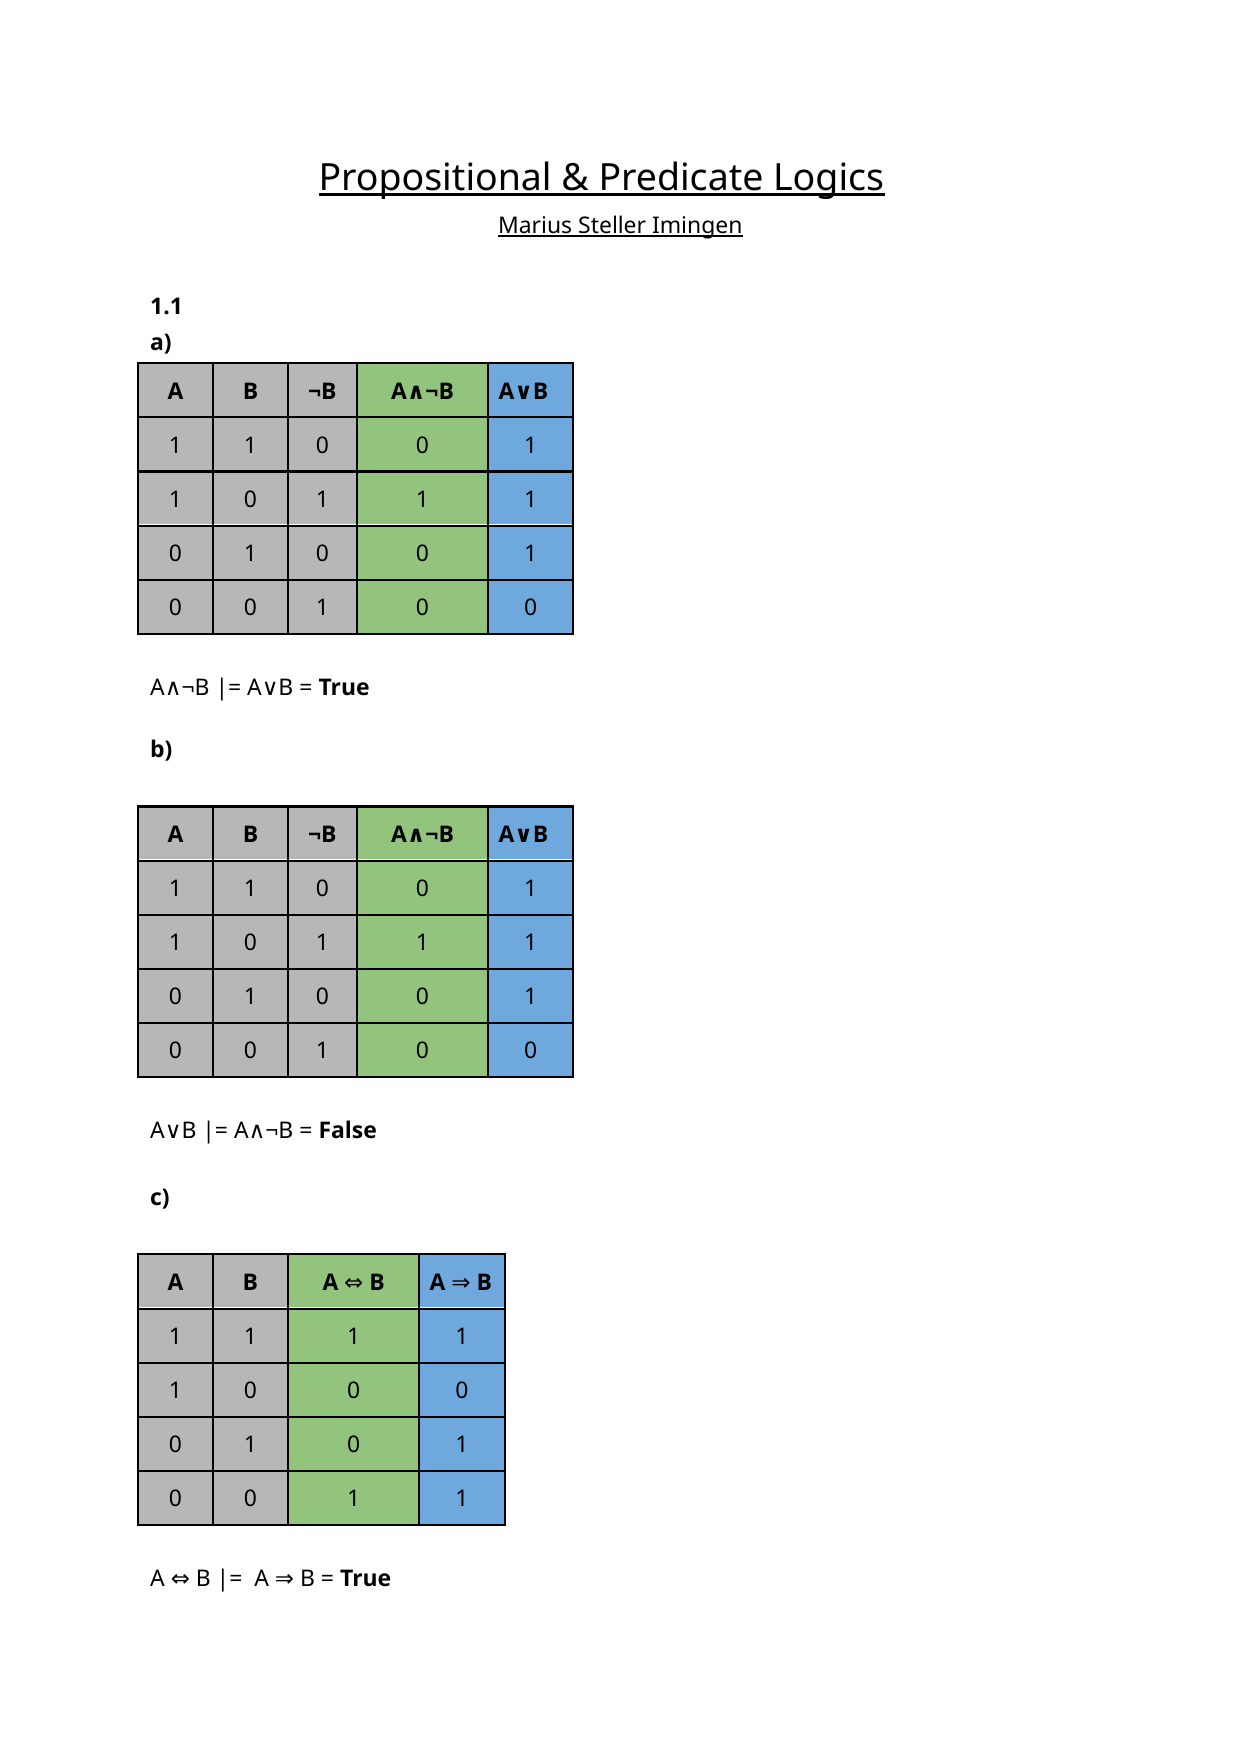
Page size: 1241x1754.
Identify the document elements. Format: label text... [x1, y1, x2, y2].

table_header A [139, 808, 212, 859]
table_cell 1 [214, 527, 287, 579]
table_cell 1 [214, 1310, 287, 1362]
table_header B [214, 808, 287, 859]
table_cell 0 [214, 1364, 287, 1416]
table_cell 0 [214, 581, 287, 633]
table_cell 0 [420, 1364, 504, 1416]
table_header A∨B [489, 808, 572, 859]
table_cell 0 [358, 418, 487, 470]
table_cell 0 [289, 862, 356, 914]
table_cell 1 [214, 418, 287, 470]
table_cell 1 [289, 581, 356, 633]
table_cell 0 [214, 473, 287, 524]
table_cell 1 [420, 1472, 504, 1524]
table_cell 1 [420, 1310, 504, 1362]
table_cell 0 [289, 970, 356, 1022]
table_header A [139, 1255, 212, 1307]
table_cell 1 [139, 473, 212, 524]
table_cell 0 [139, 1418, 212, 1470]
table_cell 1 [289, 1472, 418, 1524]
table_cell 1 [420, 1418, 504, 1470]
table_cell 0 [139, 1024, 212, 1076]
table_cell 0 [289, 527, 356, 579]
table_cell 0 [139, 527, 212, 579]
table_cell 0 [289, 1364, 418, 1416]
table_cell 1 [214, 1418, 287, 1470]
table_cell 1 [489, 527, 572, 579]
table_cell 0 [489, 1024, 572, 1076]
table_cell 1 [289, 1310, 418, 1362]
table_cell 1 [214, 970, 287, 1022]
table_cell 0 [358, 970, 487, 1022]
table_cell 1 [489, 473, 572, 524]
table_cell 0 [289, 1418, 418, 1470]
table_cell 0 [358, 581, 487, 633]
table_cell 1 [139, 916, 212, 968]
text A∧¬B |= A∨B = True [150, 671, 1090, 702]
text a) [150, 326, 1090, 357]
table_header B [214, 1255, 287, 1307]
text b) [150, 733, 1090, 765]
table_cell 1 [139, 418, 212, 470]
table_cell 1 [489, 862, 572, 914]
table_cell 1 [139, 862, 212, 914]
table_cell 1 [358, 916, 487, 968]
text Marius Steller Imingen [150, 209, 1090, 240]
table_cell 1 [139, 1364, 212, 1416]
table_header B [214, 364, 287, 416]
table_cell 1 [358, 473, 487, 524]
table_cell 1 [289, 1024, 356, 1076]
text A∨B |= A∧¬B = False [150, 1114, 1090, 1145]
table_header A [139, 364, 212, 416]
table_cell 0 [358, 1024, 487, 1076]
table_cell 0 [358, 527, 487, 579]
table_cell 1 [489, 916, 572, 968]
table_cell 0 [214, 1024, 287, 1076]
table_cell 0 [139, 581, 212, 633]
table_cell 0 [358, 862, 487, 914]
table_header A∨B [489, 364, 572, 416]
table_cell 1 [489, 970, 572, 1022]
table_header ¬B [289, 364, 356, 416]
table_cell 0 [139, 1472, 212, 1524]
table_cell 1 [139, 1310, 212, 1362]
table_cell 1 [289, 916, 356, 968]
text A ⇔ B |= A ⇒ B = True [150, 1562, 1090, 1593]
text c) [150, 1181, 1090, 1213]
text 1.1 [150, 290, 1090, 321]
table_header ¬B [289, 808, 356, 859]
table_header A∧¬B [358, 364, 487, 416]
text Propositional & Predicate Logics [112, 150, 1090, 201]
table_cell 1 [289, 473, 356, 524]
table_cell 0 [214, 1472, 287, 1524]
table_cell 1 [489, 418, 572, 470]
table_cell 0 [489, 581, 572, 633]
table_cell 1 [214, 862, 287, 914]
table_cell 0 [139, 970, 212, 1022]
table_header A∧¬B [358, 808, 487, 859]
table_header A ⇒ B [420, 1255, 504, 1307]
table_header A ⇔ B [289, 1255, 418, 1307]
table_cell 0 [214, 916, 287, 968]
table_cell 0 [289, 418, 356, 470]
